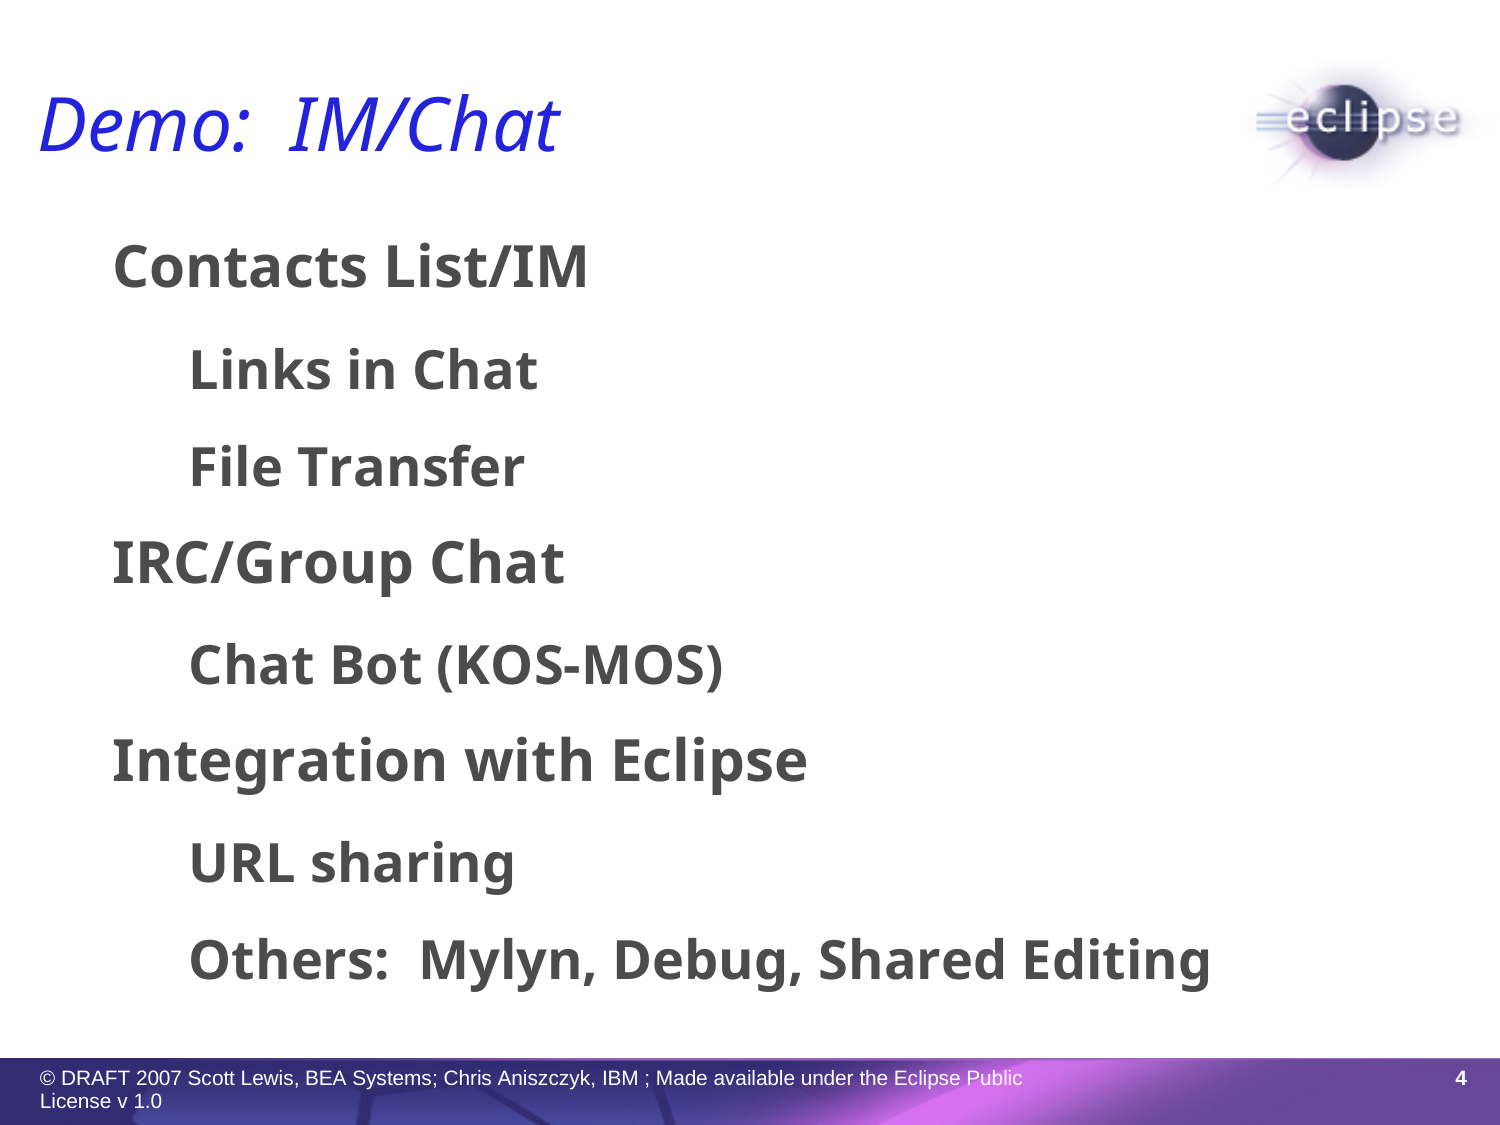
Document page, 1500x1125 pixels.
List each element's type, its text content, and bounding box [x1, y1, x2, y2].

title Demo: IM/Chat [37, 78, 1234, 170]
picture [1222, 60, 1500, 191]
list Contacts List/IM Links in Chat File Transfer IRC/Group Chat Chat Bot (KOS-MOS) Integration with Eclipse URL sharing Others: Mylyn, Debug, Shared Editing [112, 224, 1389, 1006]
picture [0, 1058, 1500, 1125]
